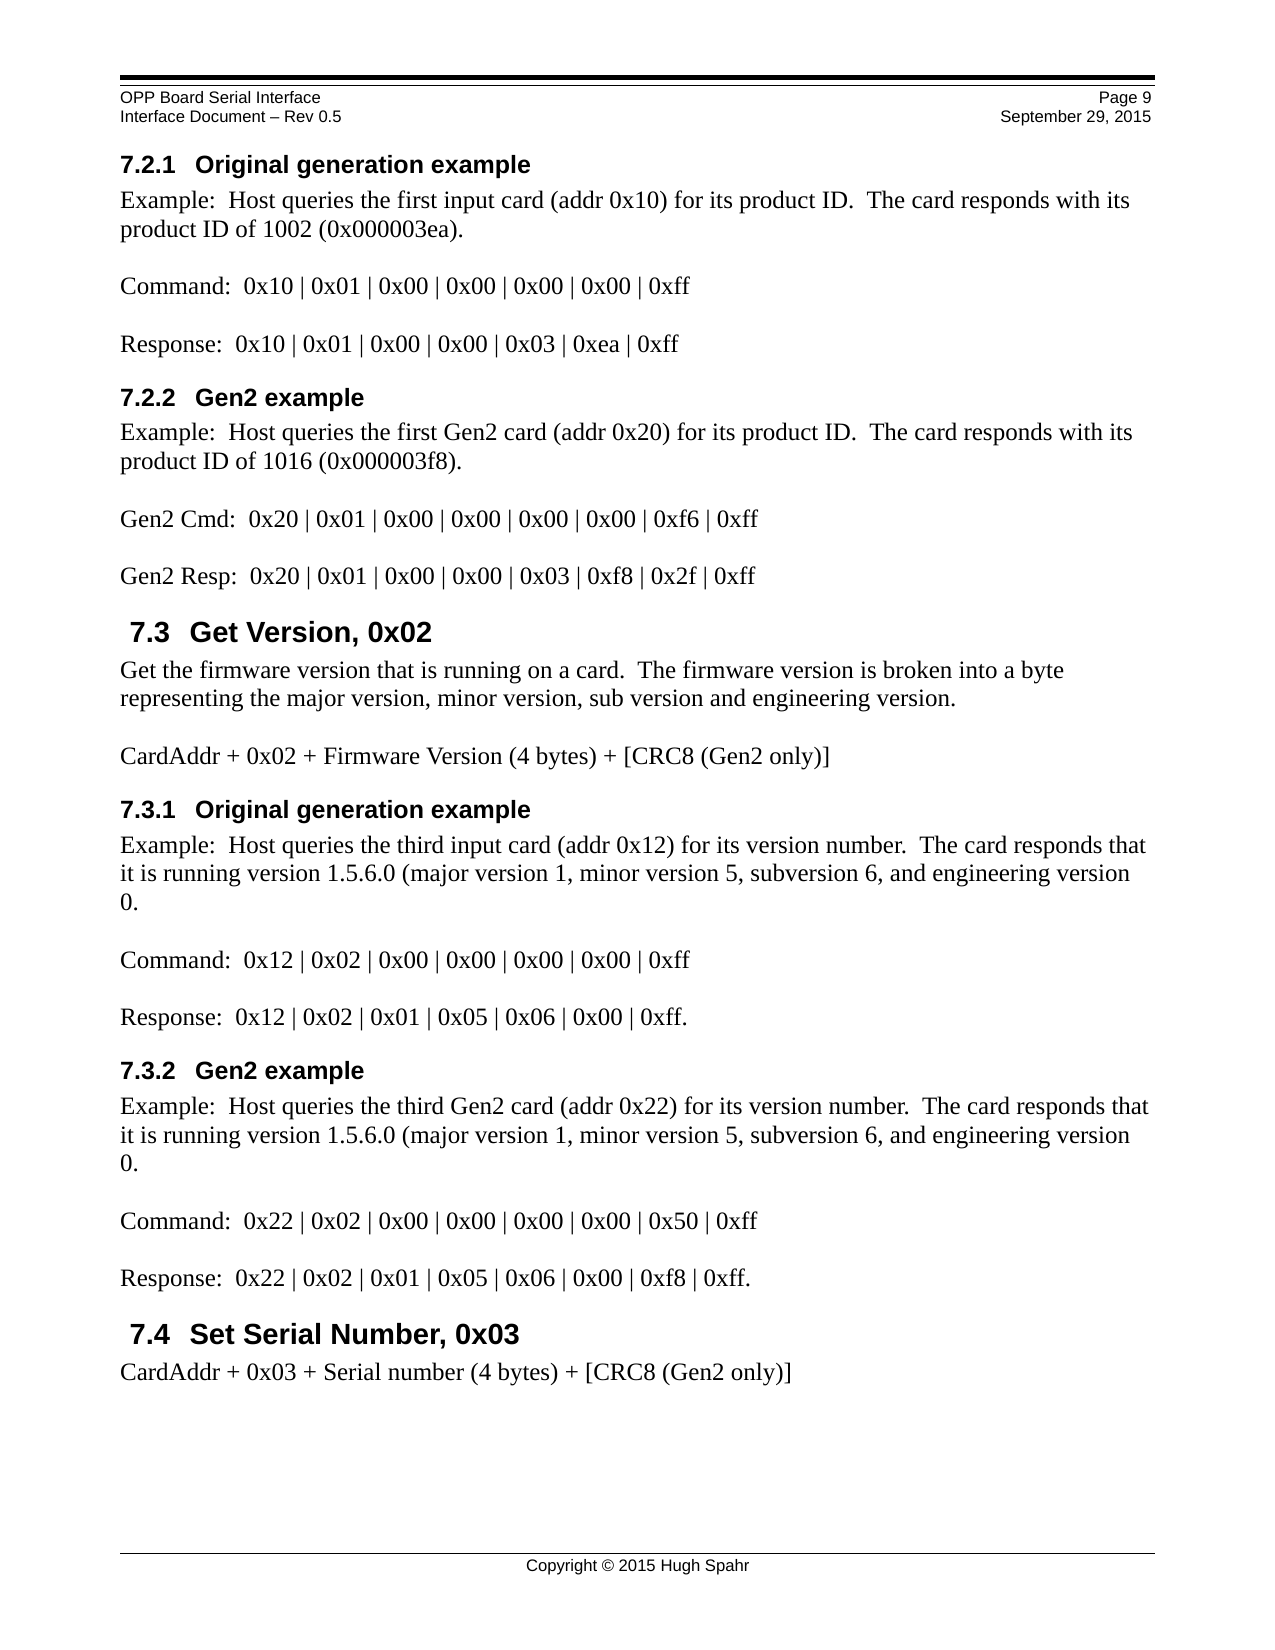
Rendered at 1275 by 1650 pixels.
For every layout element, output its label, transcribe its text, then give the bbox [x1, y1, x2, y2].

text Command: 0x10 | 0x01 | 0x00 | 0x00 | 0x00 | 0x00 | 0xff [120, 271, 1155, 300]
text Gen2 Cmd: 0x20 | 0x01 | 0x00 | 0x00 | 0x00 | 0x00 | 0xf6 | 0xff [120, 504, 1155, 532]
subtitle Gen2 example [120, 1056, 1155, 1085]
text Response: 0x10 | 0x01 | 0x00 | 0x00 | 0x03 | 0xea | 0xff [120, 329, 1155, 357]
text Example: Host queries the third Gen2 card (addr 0x22) for its version number. The card responds that it is running version 1.5.6.0 (major version 1, minor version 5, subversion 6, and engineering version 0. [120, 1091, 1155, 1177]
text Example: Host queries the third input card (addr 0x12) for its version number. The card responds that it is running version 1.5.6.0 (major version 1, minor version 5, subversion 6, and engineering version 0. [120, 830, 1155, 916]
text CardAddr + 0x02 + Firmware Version (4 bytes) + [CRC8 (Gen2 only)] [120, 741, 1155, 770]
subtitle Set Serial Number, 0x03 [129, 1317, 1155, 1351]
subtitle Original generation example [120, 150, 1155, 179]
subtitle Get Version, 0x02 [129, 615, 1155, 648]
text CardAddr + 0x03 + Serial number (4 bytes) + [CRC8 (Gen2 only)] [120, 1357, 1155, 1386]
text Example: Host queries the first Gen2 card (addr 0x20) for its product ID. The card responds with its product ID of 1016 (0x000003f8). [120, 417, 1155, 475]
text Gen2 Resp: 0x20 | 0x01 | 0x00 | 0x00 | 0x03 | 0xf8 | 0x2f | 0xff [120, 561, 1155, 590]
subtitle Gen2 example [120, 382, 1155, 411]
text Response: 0x22 | 0x02 | 0x01 | 0x05 | 0x06 | 0x00 | 0xf8 | 0xff. [120, 1263, 1155, 1292]
text Example: Host queries the first input card (addr 0x10) for its product ID. The card responds with its product ID of 1002 (0x000003ea). [120, 185, 1155, 242]
text Command: 0x12 | 0x02 | 0x00 | 0x00 | 0x00 | 0x00 | 0xff [120, 945, 1155, 973]
text Response: 0x12 | 0x02 | 0x01 | 0x05 | 0x06 | 0x00 | 0xff. [120, 1002, 1155, 1031]
text Command: 0x22 | 0x02 | 0x00 | 0x00 | 0x00 | 0x00 | 0x50 | 0xff [120, 1206, 1155, 1235]
subtitle Original generation example [120, 795, 1155, 823]
text Get the firmware version that is running on a card. The firmware version is broken into a byte representing the major version, minor version, sub version and engineering version. [120, 655, 1155, 712]
